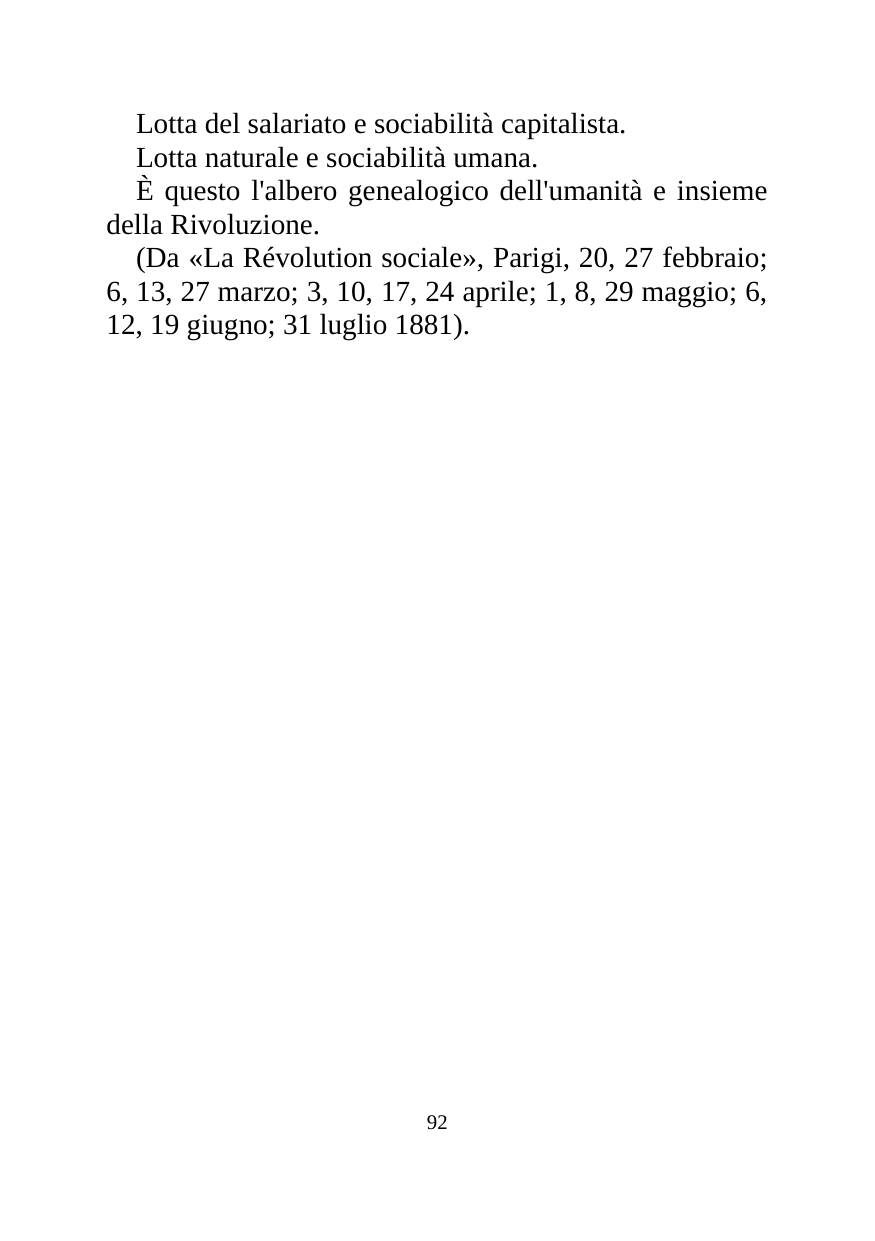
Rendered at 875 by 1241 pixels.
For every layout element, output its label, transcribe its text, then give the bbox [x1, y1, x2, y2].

text Lotta del salariato e sociabilità capitalista. [106, 106, 768, 140]
text È questo l'albero genealogico dell'umanità e insieme della Rivoluzione. [106, 173, 768, 240]
text Lotta naturale e sociabilità umana. [106, 140, 768, 173]
text (Da «La Révolution sociale», Parigi, 20, 27 febbraio; 6, 13, 27 marzo; 3, 10, 17, 24 aprile; 1, 8, 29 maggio; 6, 12, 19 giugno; 31 luglio 1881). [106, 240, 768, 341]
